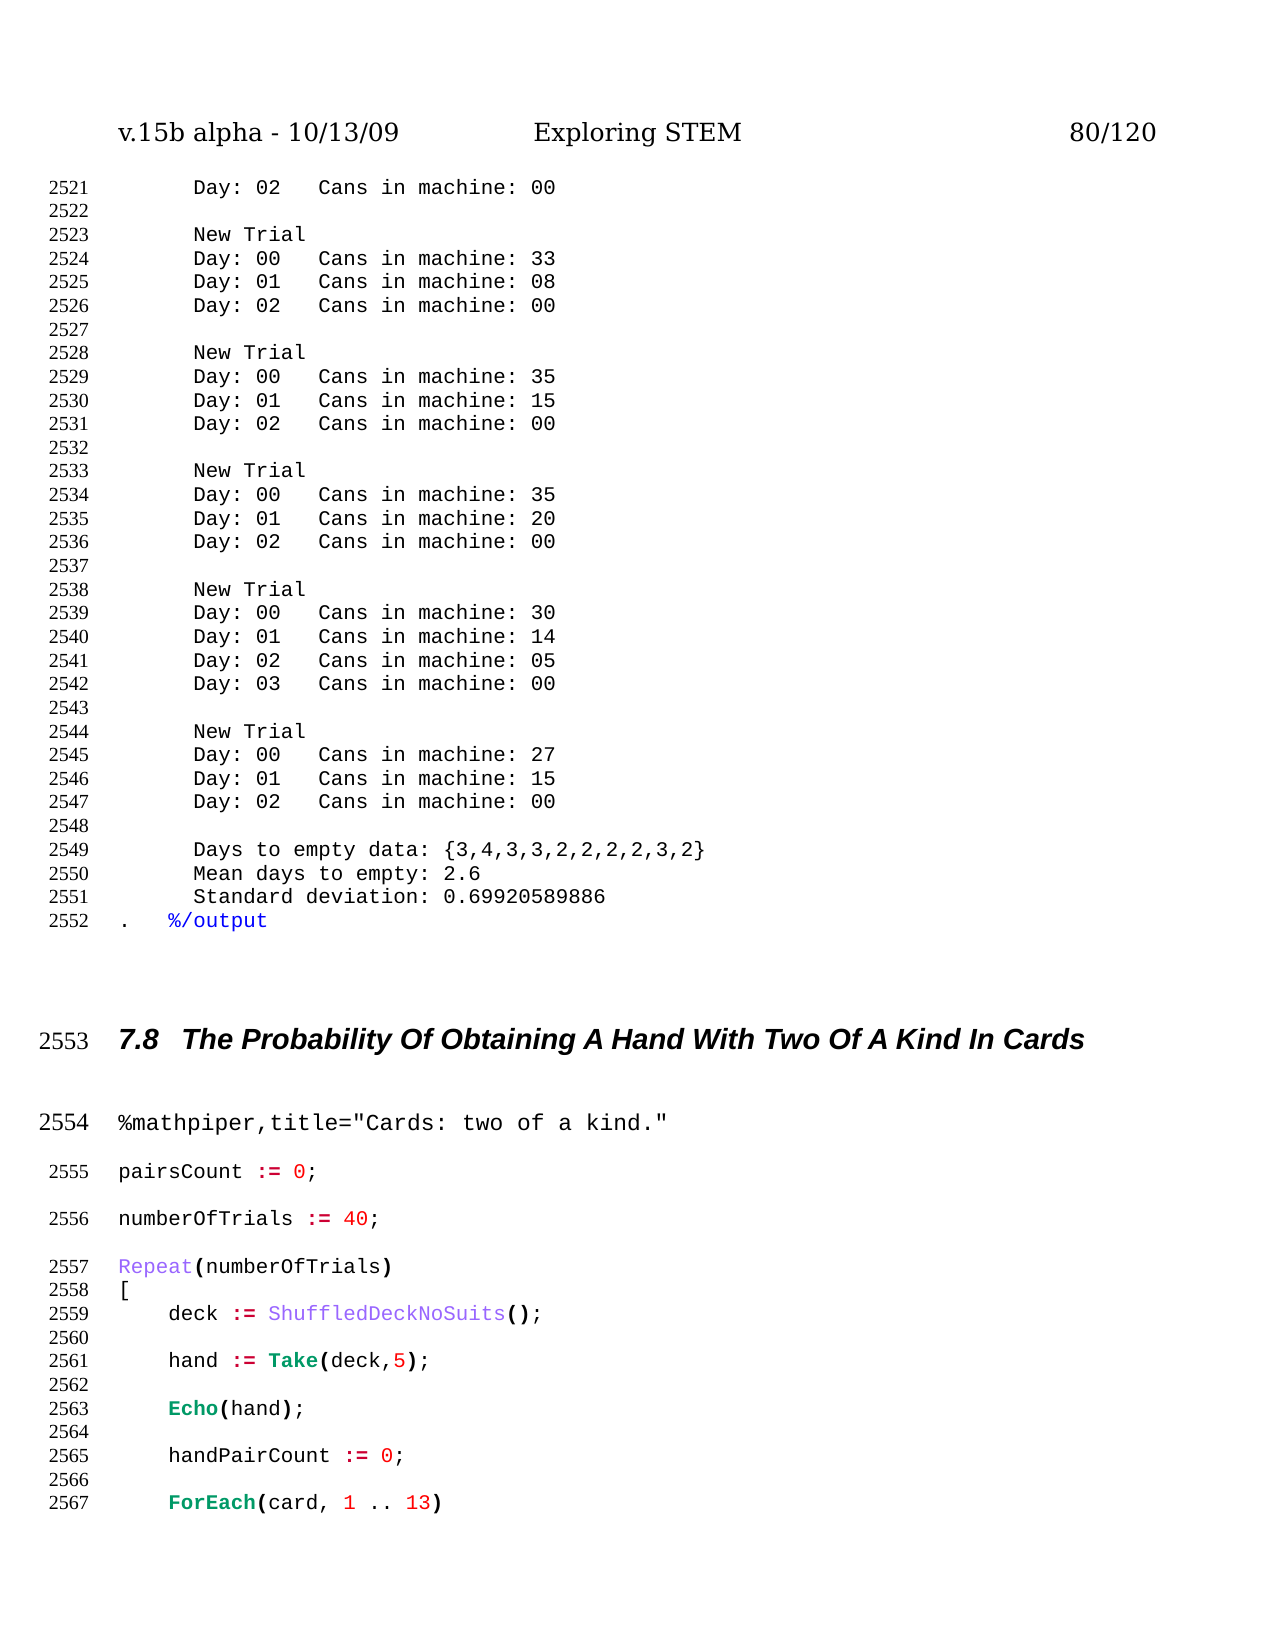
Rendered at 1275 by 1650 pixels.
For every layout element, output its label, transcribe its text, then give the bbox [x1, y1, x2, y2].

text hand := Take(deck,5); [118, 1350, 1157, 1374]
text Day: 00 Cans in machine: 35 [118, 366, 1157, 389]
text Mean days to empty: 2.6 [118, 862, 1157, 886]
subtitle The Probability Of Obtaining A Hand With Two Of A Kind In Cards [118, 1022, 1157, 1055]
text Day: 02 Cans in machine: 00 [118, 413, 1157, 437]
text Day: 02 Cans in machine: 05 [118, 650, 1157, 673]
text Day: 01 Cans in machine: 08 [118, 271, 1157, 295]
text New Trial [118, 342, 1157, 366]
text . %/output [118, 910, 1157, 933]
text Day: 02 Cans in machine: 00 [118, 792, 1157, 815]
text Echo(hand); [118, 1398, 1157, 1421]
text Day: 02 Cans in machine: 00 [118, 295, 1157, 319]
text Day: 00 Cans in machine: 27 [118, 744, 1157, 768]
text Day: 01 Cans in machine: 15 [118, 768, 1157, 792]
text Standard deviation: 0.69920589886 [118, 886, 1157, 910]
text New Trial [118, 579, 1157, 602]
text Day: 01 Cans in machine: 20 [118, 508, 1157, 531]
text New Trial [118, 461, 1157, 484]
text Day: 02 Cans in machine: 00 [118, 177, 1157, 200]
text deck := ShuffledDeckNoSuits(); [118, 1303, 1157, 1327]
text Day: 00 Cans in machine: 33 [118, 248, 1157, 271]
text numberOfTrials := 40; [118, 1208, 1157, 1232]
text Days to empty data: {3,4,3,3,2,2,2,2,3,2} [118, 839, 1157, 862]
text handPairCount := 0; [118, 1445, 1157, 1468]
text New Trial [118, 721, 1157, 744]
text New Trial [118, 224, 1157, 248]
text ForEach(card, 1 .. 13) [118, 1492, 1157, 1516]
text Day: 00 Cans in machine: 30 [118, 602, 1157, 626]
text Day: 02 Cans in machine: 00 [118, 531, 1157, 555]
text pairsCount := 0; [118, 1161, 1157, 1185]
text Day: 03 Cans in machine: 00 [118, 673, 1157, 697]
text %mathpiper,title="Cards: two of a kind." [118, 1112, 1157, 1137]
text Day: 01 Cans in machine: 15 [118, 389, 1157, 413]
text Day: 01 Cans in machine: 14 [118, 626, 1157, 650]
text Repeat(numberOfTrials) [118, 1256, 1157, 1279]
text [ [118, 1279, 1157, 1303]
text Day: 00 Cans in machine: 35 [118, 484, 1157, 508]
